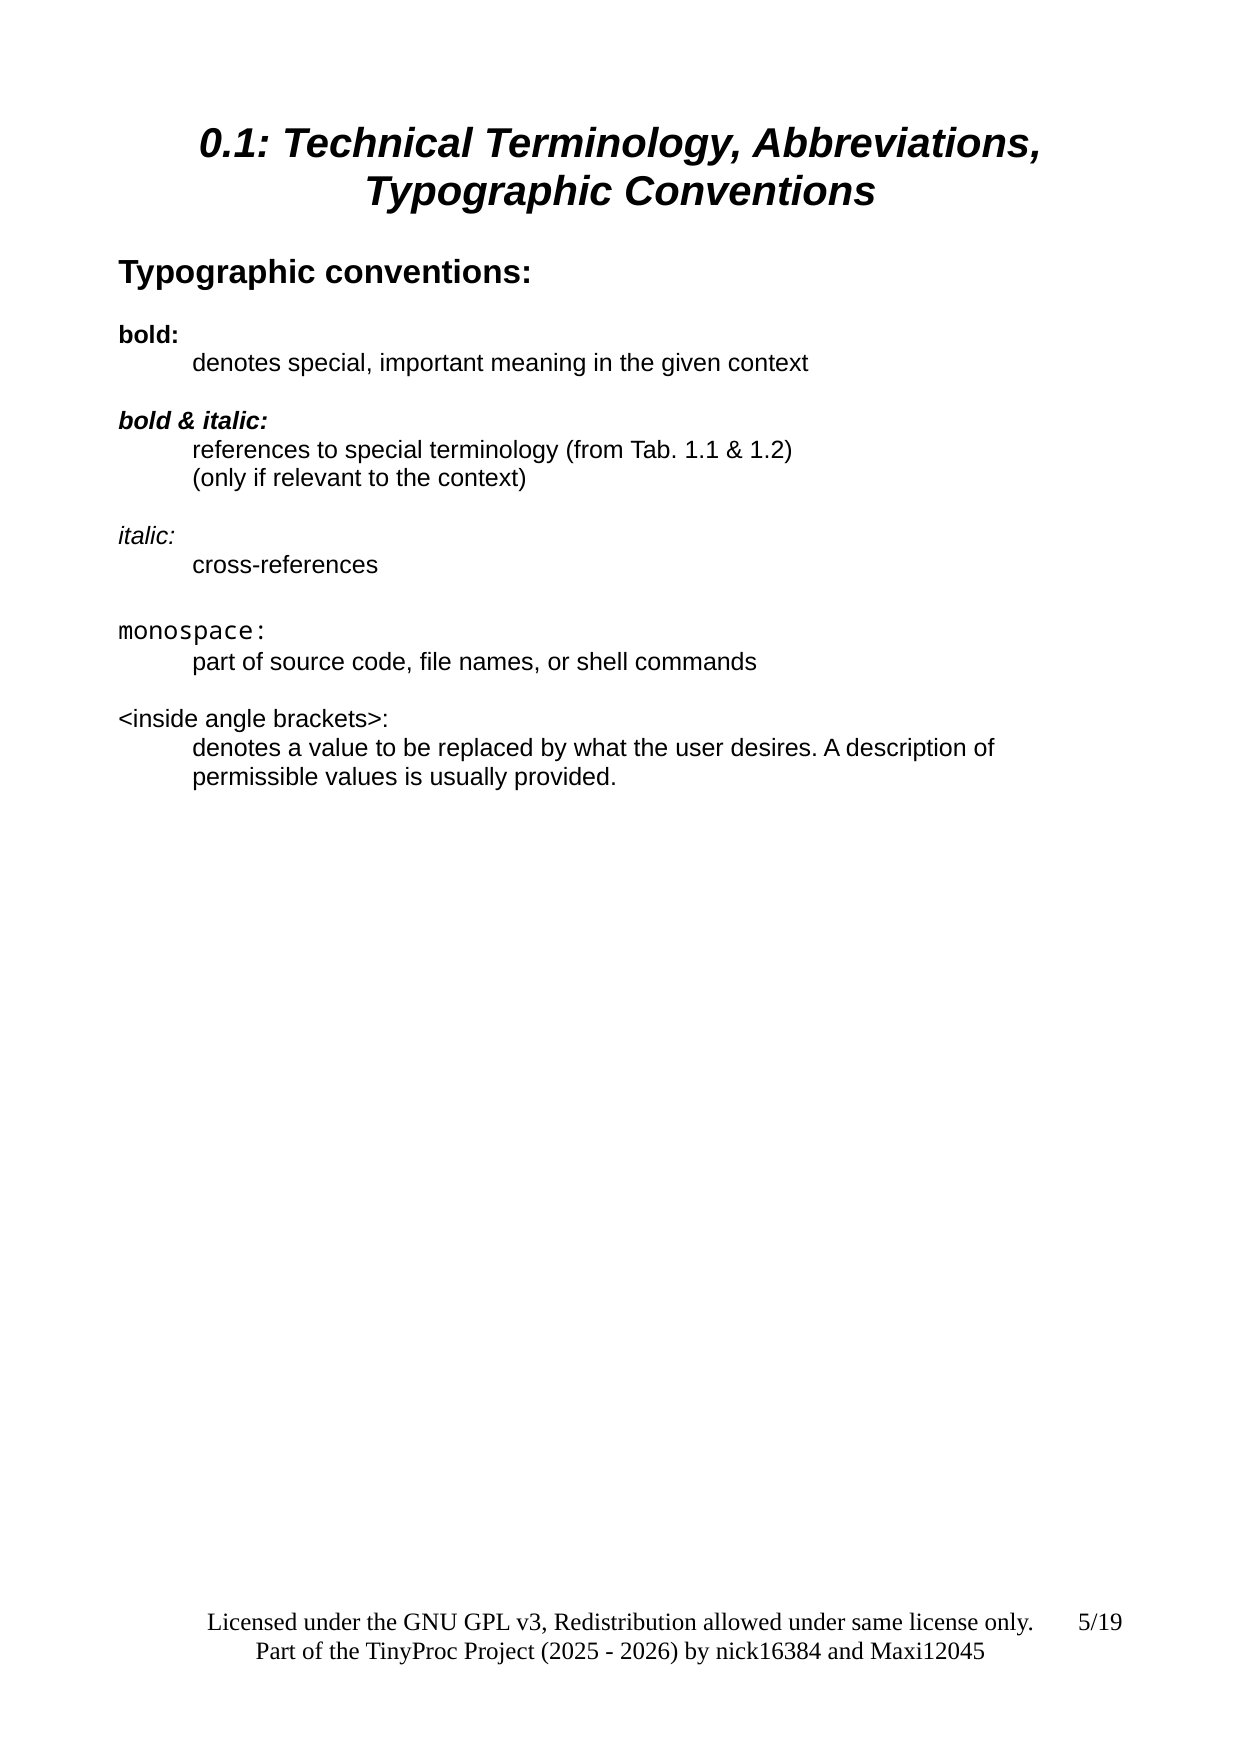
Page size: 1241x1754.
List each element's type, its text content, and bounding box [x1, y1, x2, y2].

text bold: [118, 319, 1122, 348]
text denotes special, important meaning in the given context [118, 348, 1122, 377]
text cross-references [118, 549, 1122, 578]
text 0.1: Technical Terminology, Abbreviations, Typographic Conventions [118, 118, 1122, 214]
text (only if relevant to the context) [118, 463, 1122, 492]
text denotes a value to be replaced by what the user desires. A description of permissible values is usually provided. [118, 733, 1122, 790]
text <inside angle brackets>: [118, 704, 1122, 733]
text Typographic conventions: [118, 252, 1122, 291]
text monospace: [118, 612, 1122, 646]
text italic: [118, 521, 1122, 549]
text bold & italic: [118, 406, 1122, 434]
text part of source code, file names, or shell commands [118, 646, 1122, 675]
text references to special terminology (from Tab. 1.1 & 1.2) [118, 434, 1122, 463]
